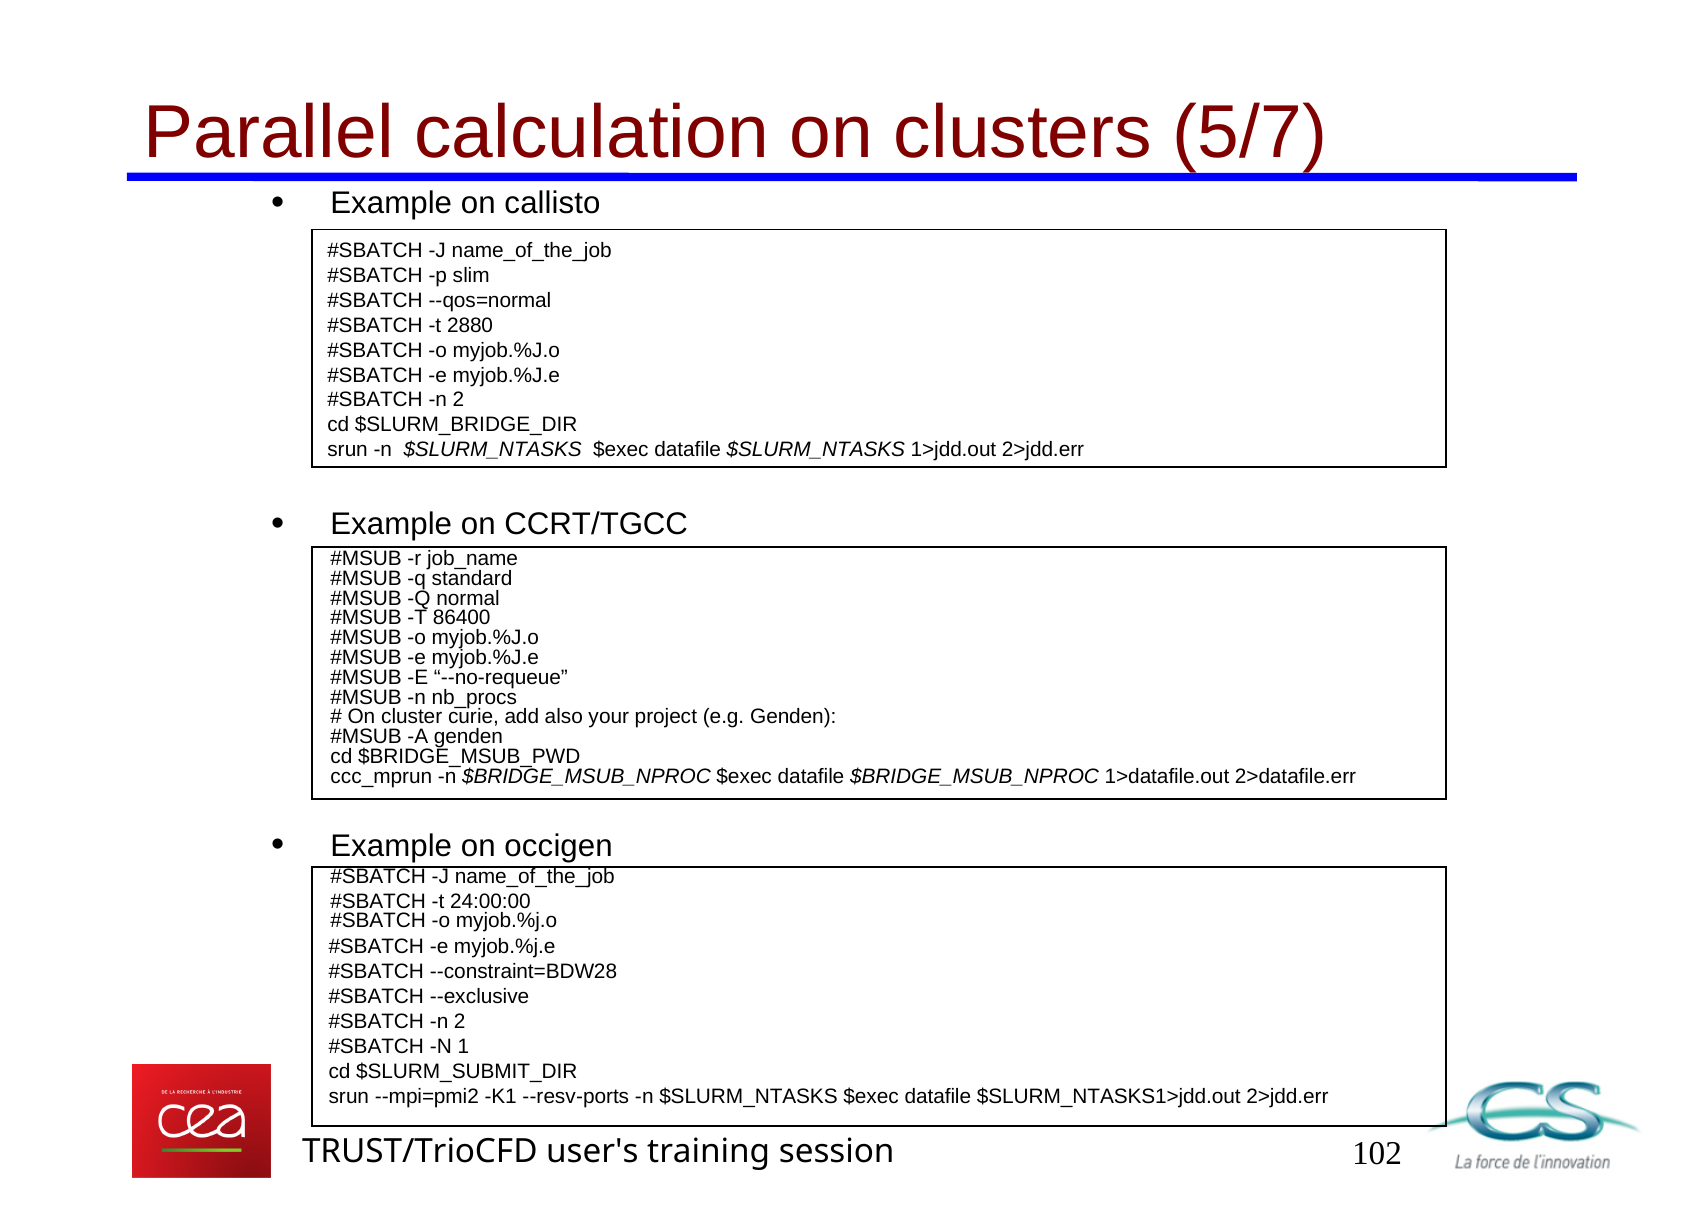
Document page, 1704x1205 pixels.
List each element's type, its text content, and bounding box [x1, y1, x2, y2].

title Parallel calculation on clusters (5/7) [127, 39, 1577, 215]
picture [1423, 1119, 1648, 1179]
picture [132, 1064, 271, 1178]
list Example on callisto #SBATCH -J name_of_the_job #SBATCH -p slim #SBATCH --qos=normal #SBATCH -t 2880 #SBATCH -o myjob.%J.o #SBATCH -e myjob.%J.e #SBATCH -n 2 cd $SLURM_BRIDGE_DIR srun -n $SLURM_NTASKS $exec datafile $SLURM_NTASKS 1>jdd.out 2>jdd.err Example on CCRT/TGCC #MSUB -r job_name #MSUB -q standard #MSUB -Q normal #MSUB -T 86400 #MSUB -o myjob.%J.o #MSUB -e myjob.%J.e #MSUB -E “--no-requeue” #MSUB -n nb_procs # On cluster curie, add also your project (e.g. Genden): #MSUB -A genden cd $BRIDGE_MSUB_PWD ccc_mprun -n $BRIDGE_MSUB_NPROC $exec datafile $BRIDGE_MSUB_NPROC 1>datafile.out 2>datafile.err Example on occigen #SBATCH -J name_of_the_job #SBATCH -t 24:00:00 #SBATCH -o myjob.%j.o #SBATCH -e myjob.%j.e #SBATCH --constraint=BDW28 #SBATCH --exclusive #SBATCH -n 2 #SBATCH -N 1 cd $SLURM_SUBMIT_DIR srun --mpi=pmi2 -K1 --resv-ports -n $SLURM_NTASKS $exec datafile $SLURM_NTASKS1>jdd.out 2>jdd.err [255, 182, 1704, 1119]
list Example on callisto #SBATCH -J name_of_the_job #SBATCH -p slim #SBATCH --qos=normal #SBATCH -t 2880 #SBATCH -o myjob.%J.o #SBATCH -e myjob.%J.e #SBATCH -n 2 cd $SLURM_BRIDGE_DIR srun -n $SLURM_NTASKS $exec datafile $SLURM_NTASKS 1>jdd.out 2>jdd.err Example on CCRT/TGCC #MSUB -r job_name #MSUB -q standard #MSUB -Q normal #MSUB -T 86400 #MSUB -o myjob.%J.o #MSUB -e myjob.%J.e #MSUB -E “--no-requeue” #MSUB -n nb_procs # On cluster curie, add also your project (e.g. Genden): #MSUB -A genden cd $BRIDGE_MSUB_PWD ccc_mprun -n $BRIDGE_MSUB_NPROC $exec datafile $BRIDGE_MSUB_NPROC 1>datafile.out 2>datafile.err Example on occigen #SBATCH -J name_of_the_job #SBATCH -t 24:00:00 #SBATCH -o myjob.%j.o #SBATCH -e myjob.%j.e #SBATCH --constraint=BDW28 #SBATCH --exclusive #SBATCH -n 2 #SBATCH -N 1 cd $SLURM_SUBMIT_DIR srun --mpi=pmi2 -K1 --resv-ports -n $SLURM_NTASKS $exec datafile $SLURM_NTASKS1>jdd.out 2>jdd.err [313, 868, 1445, 1119]
picture [1423, 1119, 1445, 1125]
